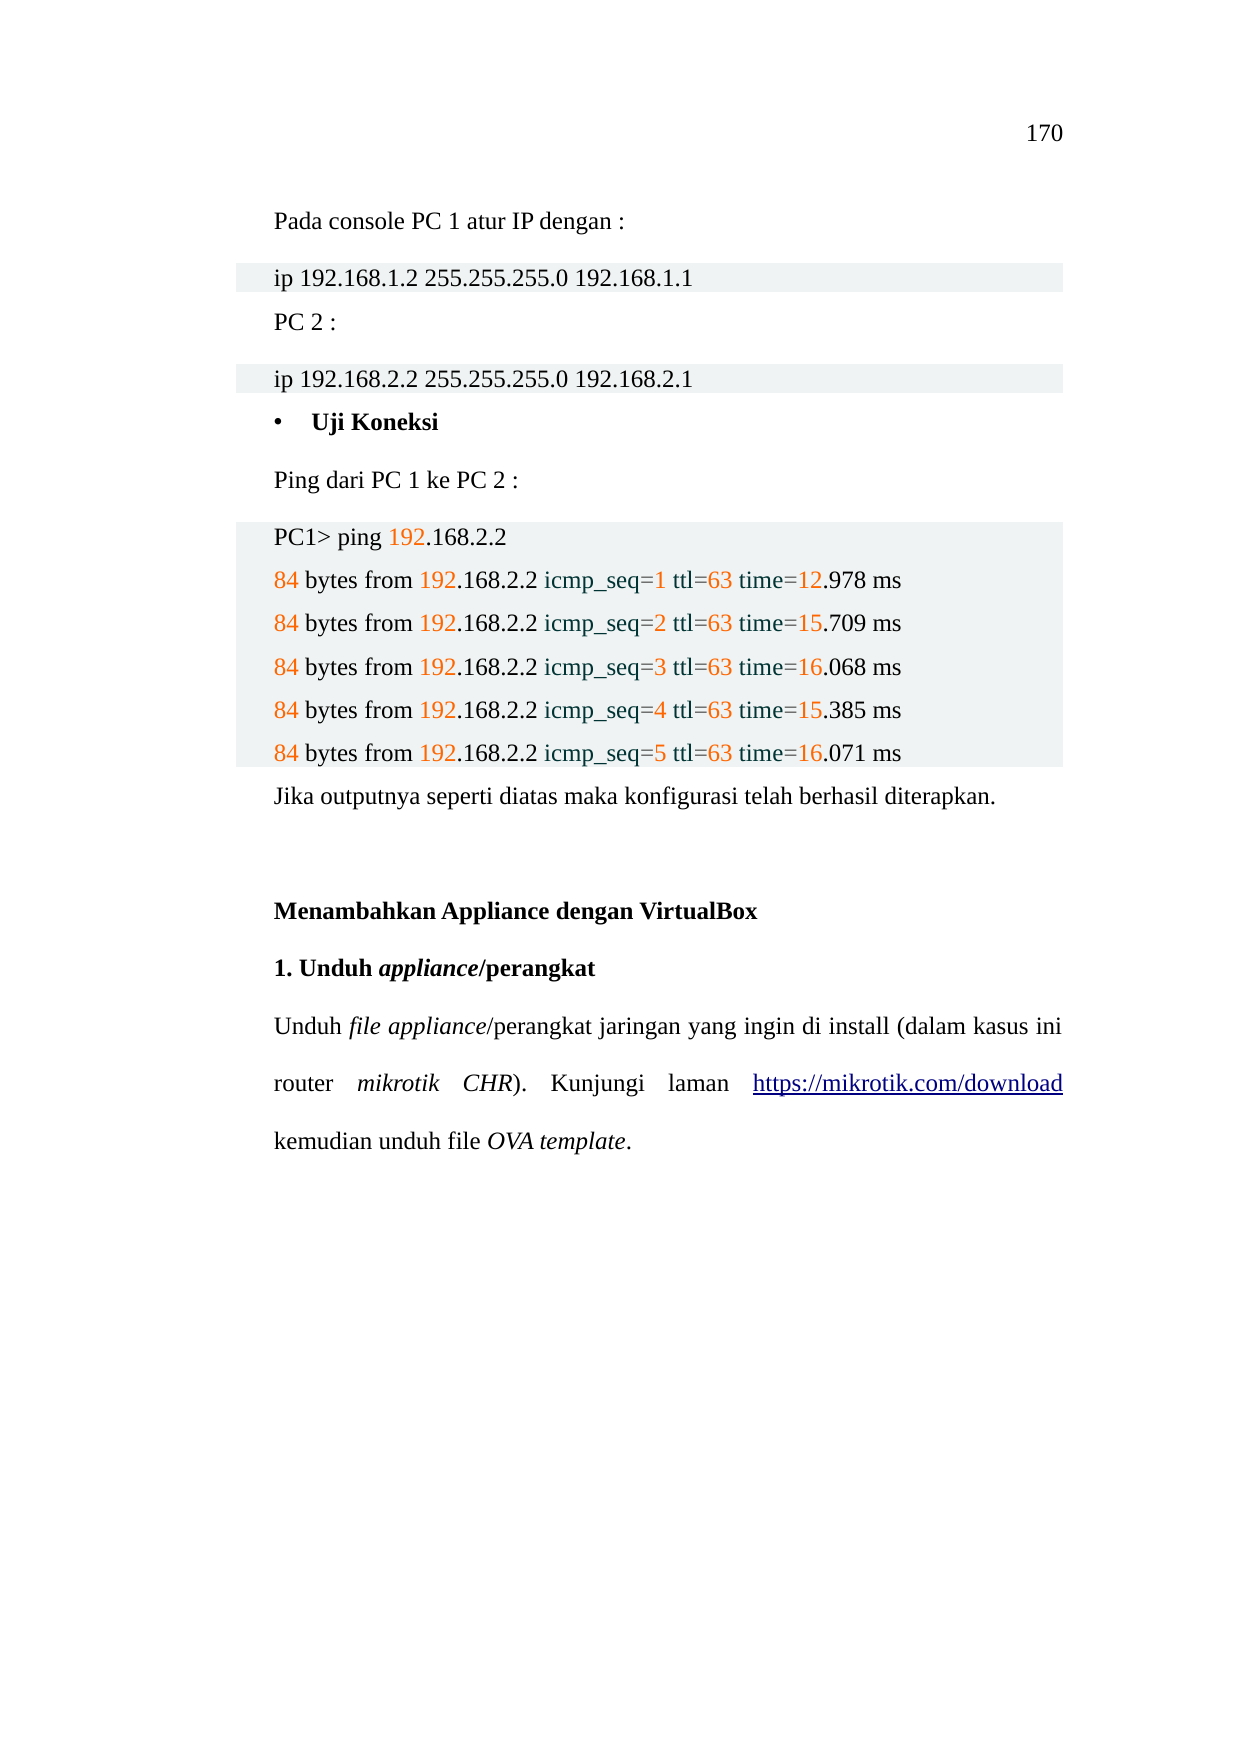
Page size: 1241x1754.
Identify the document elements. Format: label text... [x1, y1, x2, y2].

list Uji Koneksi [274, 407, 1063, 436]
list PC 2 : [236, 307, 1063, 335]
list Jika outputnya seperti diatas maka konfigurasi telah berhasil diterapkan. [236, 781, 1063, 810]
list 84 bytes from 192.168.2.2 icmp_seq=2 ttl=63 time=15.709 ms [236, 608, 1063, 637]
list 84 bytes from 192.168.2.2 icmp_seq=4 ttl=63 time=15.385 ms [236, 695, 1063, 723]
list PC1> ping 192.168.2.2 [236, 522, 1063, 551]
list 84 bytes from 192.168.2.2 icmp_seq=3 ttl=63 time=16.068 ms [236, 652, 1063, 680]
list Menambahkan Appliance dengan VirtualBox [236, 896, 1063, 925]
list Unduh file appliance/perangkat jaringan yang ingin di install (dalam kasus ini router mikrotik CHR). Kunjungi laman https://mikrotik.com/download kemudian unduh file OVA template. [236, 1011, 1063, 1155]
list 1. Unduh appliance/perangkat [236, 953, 1063, 982]
list 84 bytes from 192.168.2.2 icmp_seq=1 ttl=63 time=12.978 ms [236, 565, 1063, 594]
list ip 192.168.2.2 255.255.255.0 192.168.2.1 [236, 364, 1063, 393]
list Pada console PC 1 atur IP dengan : [236, 206, 1063, 235]
list Ping dari PC 1 ke PC 2 : [236, 465, 1063, 493]
list ip 192.168.1.2 255.255.255.0 192.168.1.1 [236, 263, 1063, 292]
list 84 bytes from 192.168.2.2 icmp_seq=5 ttl=63 time=16.071 ms [236, 738, 1063, 767]
